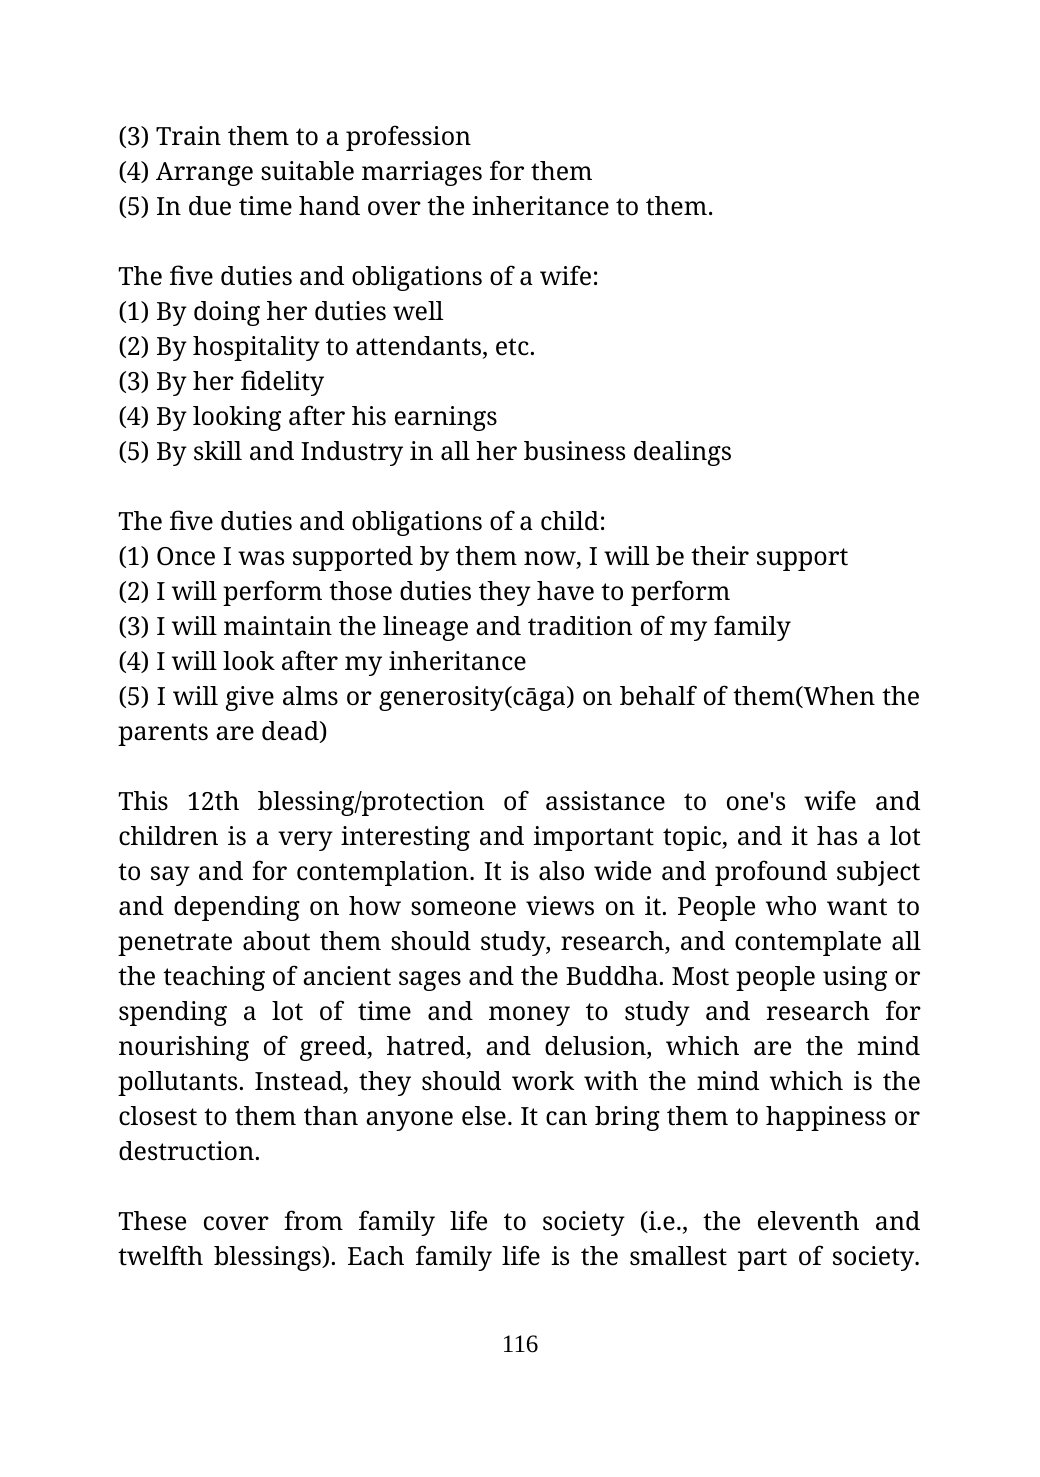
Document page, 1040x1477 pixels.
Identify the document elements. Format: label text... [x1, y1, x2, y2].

text (3) Train them to a profession (4) Arrange suitable marriages for them (5) In due time hand over the inheritance to them. The five duties and obligations of a wife: (1) By doing her duties well (2) By hospitality to attendants, etc. (3) By her fidelity (4) By looking after his earnings (5) By skill and Industry in all her business dealings The five duties and obligations of a child: (1) Once I was supported by them now, I will be their support (2) I will perform those duties they have to perform (3) I will maintain the lineage and tradition of my family (4) I will look after my inheritance (5) I will give alms or generosity(cāga) on behalf of them(When the parents are dead) This 12th blessing/protection of assistance to one's wife and children is a very interesting and important topic, and it has a lot to say and for contemplation. It is also wide and profound subject and depending on how someone views on it. People who want to penetrate about them should study, research, and contemplate all the teaching of ancient sages and the Buddha. Most people using or spending a lot of time and money to study and research for nourishing of greed, hatred, and delusion, which are the mind pollutants. Instead, they should work with the mind which is the closest to them than anyone else. It can bring them to happiness or destruction. These cover from family life to society (i.e., the eleventh and twelfth blessings). Each family life is the smallest part of society. [118, 118, 922, 1273]
